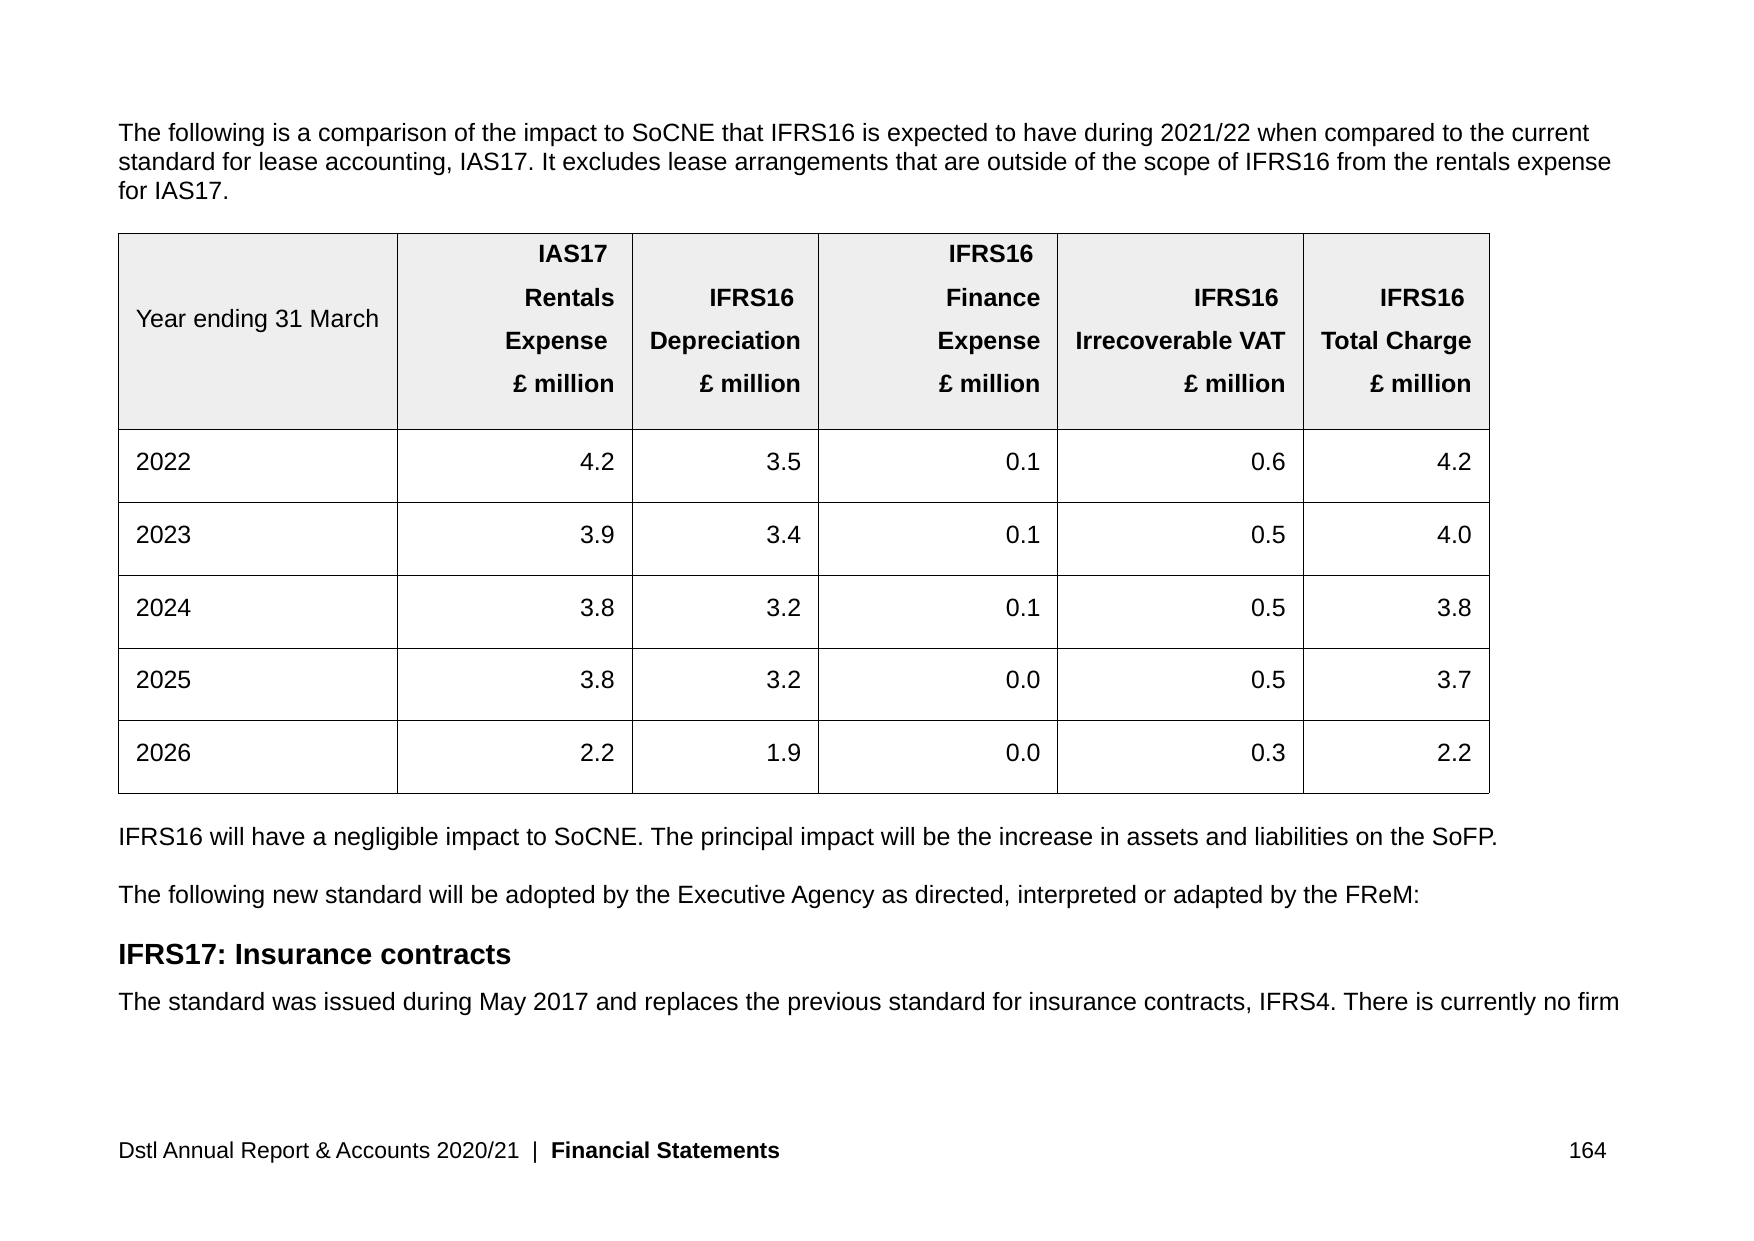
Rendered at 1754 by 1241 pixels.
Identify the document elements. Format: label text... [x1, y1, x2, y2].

text The following is a comparison of the impact to SoCNE that IFRS16 is expected to have during 2021/22 when compared to the current standard for lease accounting, IAS17. It excludes lease arrangements that are outside of the scope of IFRS16 from the rentals expense for IAS17. [118, 118, 1636, 204]
table_cell 0.5 [1058, 576, 1303, 647]
table_cell 3.7 [1304, 649, 1489, 720]
table_cell 2026 [119, 721, 397, 793]
table_cell 0.1 [819, 576, 1057, 647]
table_header IFRS16 Finance Expense £ million [819, 234, 1057, 429]
table_cell 0.3 [1058, 721, 1303, 793]
table_cell 0.5 [1058, 503, 1303, 575]
subtitle IFRS17: Insurance contracts [118, 937, 1636, 971]
table_cell 1.9 [633, 721, 818, 793]
table_header IAS17 Rentals Expense £ million [398, 234, 632, 429]
table_cell 2023 [119, 503, 397, 575]
table_header IFRS16 Irrecoverable VAT £ million [1058, 234, 1303, 429]
text The standard was issued during May 2017 and replaces the previous standard for insurance contracts, IFRS4. There is currently no firm [118, 987, 1636, 1016]
table_cell 0.6 [1058, 430, 1303, 502]
table_cell 2022 [119, 430, 397, 502]
table_cell 3.9 [398, 503, 632, 575]
table_cell 3.8 [398, 576, 632, 647]
table_cell 2024 [119, 576, 397, 647]
table_cell 0.5 [1058, 649, 1303, 720]
table_cell 2.2 [1304, 721, 1489, 793]
table_cell 0.0 [819, 721, 1057, 793]
text IFRS16 will have a negligible impact to SoCNE. The principal impact will be the increase in assets and liabilities on the SoFP. [118, 822, 1636, 851]
table_cell 3.8 [1304, 576, 1489, 647]
table_cell 4.0 [1304, 503, 1489, 575]
table_cell 3.2 [633, 649, 818, 720]
table_cell 2.2 [398, 721, 632, 793]
text The following new standard will be adopted by the Executive Agency as directed, interpreted or adapted by the FReM: [118, 879, 1636, 908]
table_header Year ending 31 March [119, 234, 397, 429]
table_cell 0.1 [819, 430, 1057, 502]
table_cell 3.5 [633, 430, 818, 502]
table_cell 2025 [119, 649, 397, 720]
table_cell 3.4 [633, 503, 818, 575]
table_cell 4.2 [1304, 430, 1489, 502]
table_cell 3.8 [398, 649, 632, 720]
table_cell 0.0 [819, 649, 1057, 720]
table_cell 3.2 [633, 576, 818, 647]
table_cell 0.1 [819, 503, 1057, 575]
table_cell 4.2 [398, 430, 632, 502]
table_header IFRS16 Total Charge £ million [1304, 234, 1489, 429]
table_header IFRS16 Depreciation £ million [633, 234, 818, 429]
